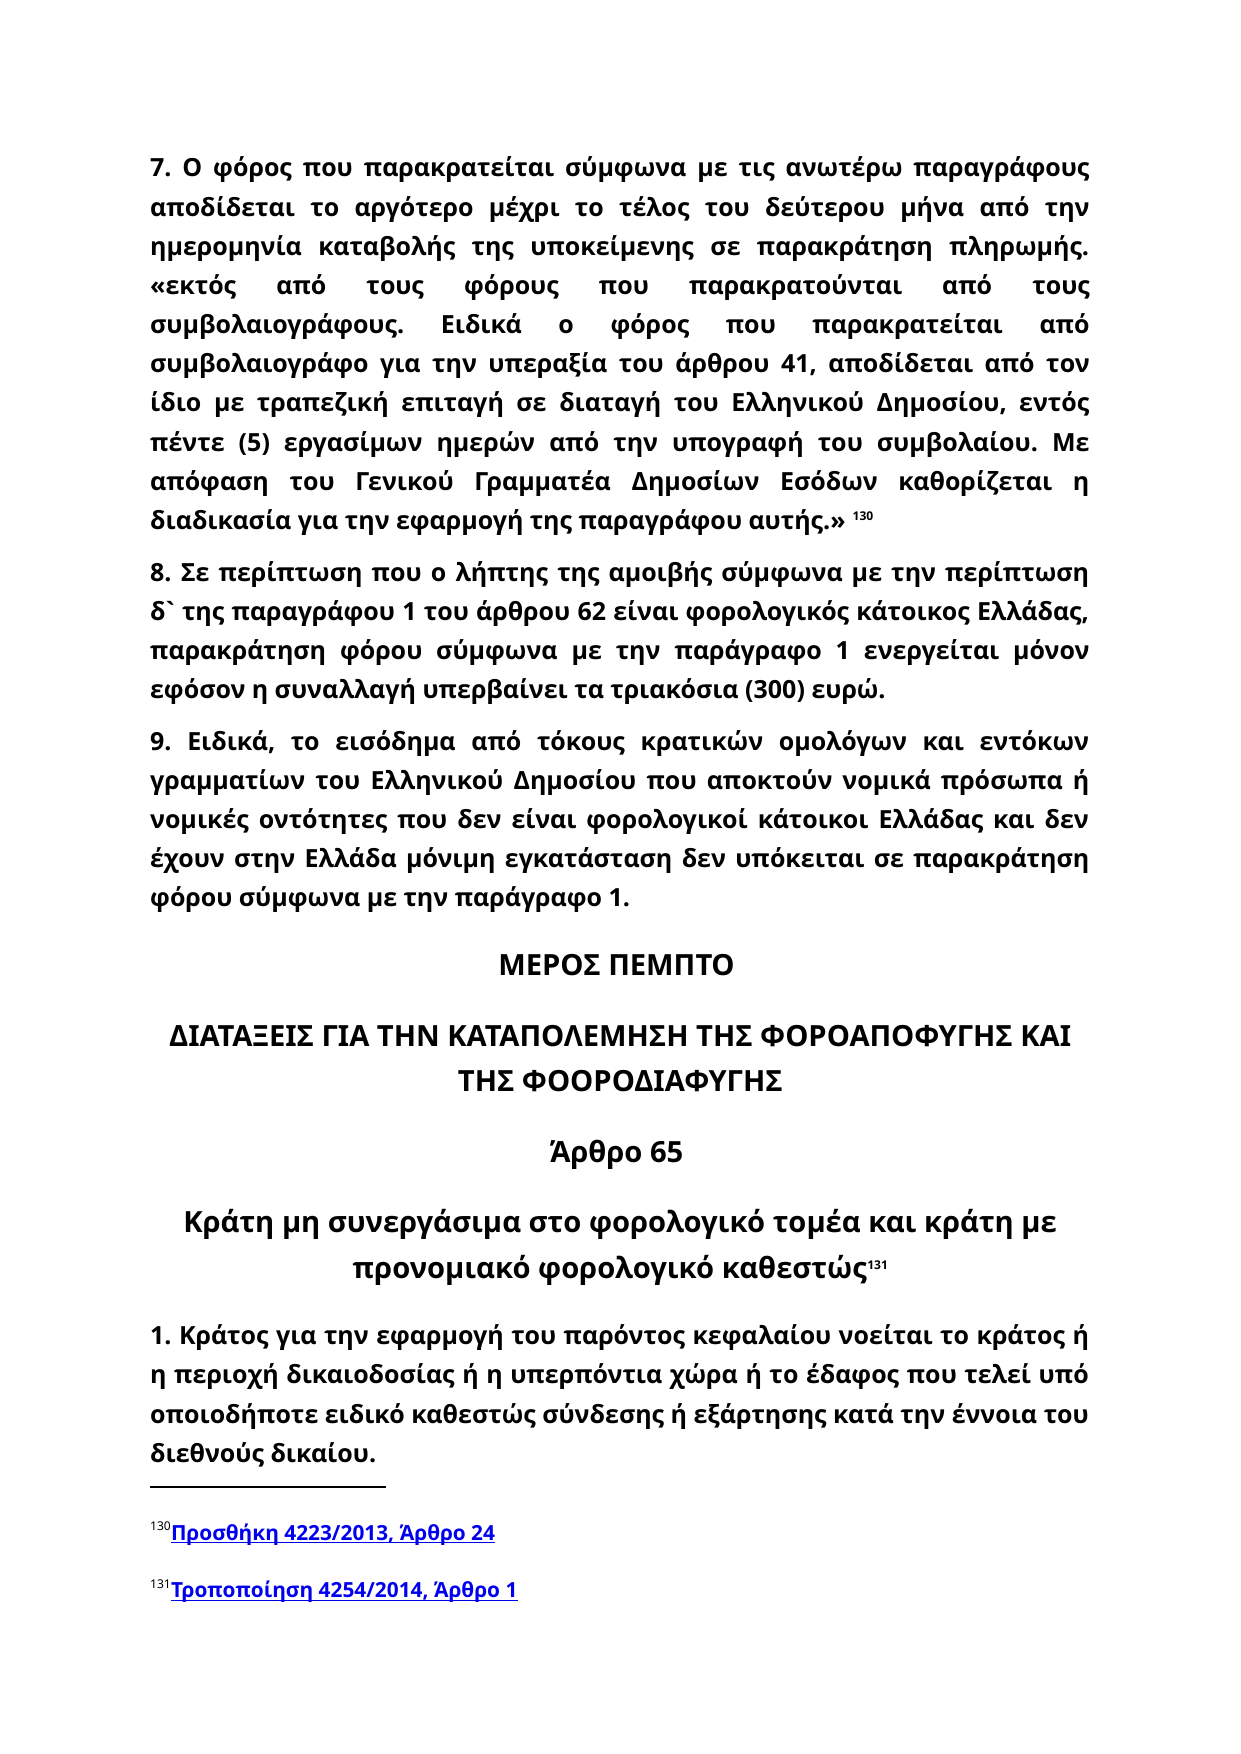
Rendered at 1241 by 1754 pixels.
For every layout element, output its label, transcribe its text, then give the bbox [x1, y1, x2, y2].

text 1. Κράτος για την εφαρμογή του παρόντος κεφαλαίου νοείται το κράτος ή η περιοχή δικαιοδοσίας ή η υπερπόντια χώρα ή το έδαφος που τελεί υπό οποιοδήποτε ειδικό καθεστώς σύνδεσης ή εξάρτησης κατά την έννοια του διεθνούς δικαίου. [150, 1318, 1090, 1469]
text 7. Ο φόρος που παρακρατείται σύμφωνα με τις ανωτέρω παραγράφους αποδίδεται το αργότερο μέχρι το τέλος του δεύτερου μήνα από την ημερομηνία καταβολής της υποκείμενης σε παρακράτηση πληρωμής. «εκτός από τους φόρους που παρακρατούνται από τους συμβολαιογράφους. Ειδικά ο φόρος που παρακρατείται από συμβολαιογράφο για την υπεραξία του άρθρου 41, αποδίδεται από τον ίδιο με τραπεζική επιταγή σε διαταγή του Ελληνικού Δημοσίου, εντός πέντε (5) εργασίμων ημερών από την υπογραφή του συμβολαίου. Με απόφαση του Γενικού Γραμματέα Δημοσίων Εσόδων καθορίζεται η διαδικασία για την εφαρμογή της παραγράφου αυτής.» [150, 150, 1090, 537]
text Τροποποίηση 4254/2014, Άρθρο 1 [150, 1576, 1090, 1604]
text 8. Σε περίπτωση που ο λήπτης της αμοιβής σύμφωνα με την περίπτωση δ` της παραγράφου 1 του άρθρου 62 είναι φορολογικός κάτοικος Ελλάδας, παρακράτηση φόρου σύμφωνα με την παράγραφο 1 ενεργείται μόνον εφόσον η συναλλαγή υπερβαίνει τα τριακόσια (300) ευρώ. [150, 554, 1090, 706]
subtitle ΔΙΑΤΑΞΕΙΣ ΓΙΑ ΤΗΝ ΚΑΤΑΠΟΛΕΜΗΣΗ ΤΗΣ ΦΟΡΟΑΠΟΦΥΓΗΣ ΚΑΙ ΤΗΣ ΦΟΟΡΟΔΙΑΦΥΓΗΣ [150, 1015, 1090, 1100]
subtitle Κράτη μη συνεργάσιμα στο φορολογικό τομέα και κράτη με προνομιακό φορολογικό καθεστώς [150, 1202, 1090, 1287]
subtitle Άρθρο 65 [150, 1131, 1090, 1171]
text 9. Ειδικά, το εισόδημα από τόκους κρατικών ομολόγων και εντόκων γραμματίων του Ελληνικού Δημοσίου που αποκτούν νομικά πρόσωπα ή νομικές οντότητες που δεν είναι φορολογικοί κάτοικοι Ελλάδας και δεν έχουν στην Ελλάδα μόνιμη εγκατάσταση δεν υπόκειται σε παρακράτηση φόρου σύμφωνα με την παράγραφο 1. [150, 723, 1090, 914]
text Προσθήκη 4223/2013, Άρθρο 24 [150, 1518, 1090, 1546]
subtitle ΜΕΡΟΣ ΠΕΜΠΤΟ [150, 944, 1090, 984]
